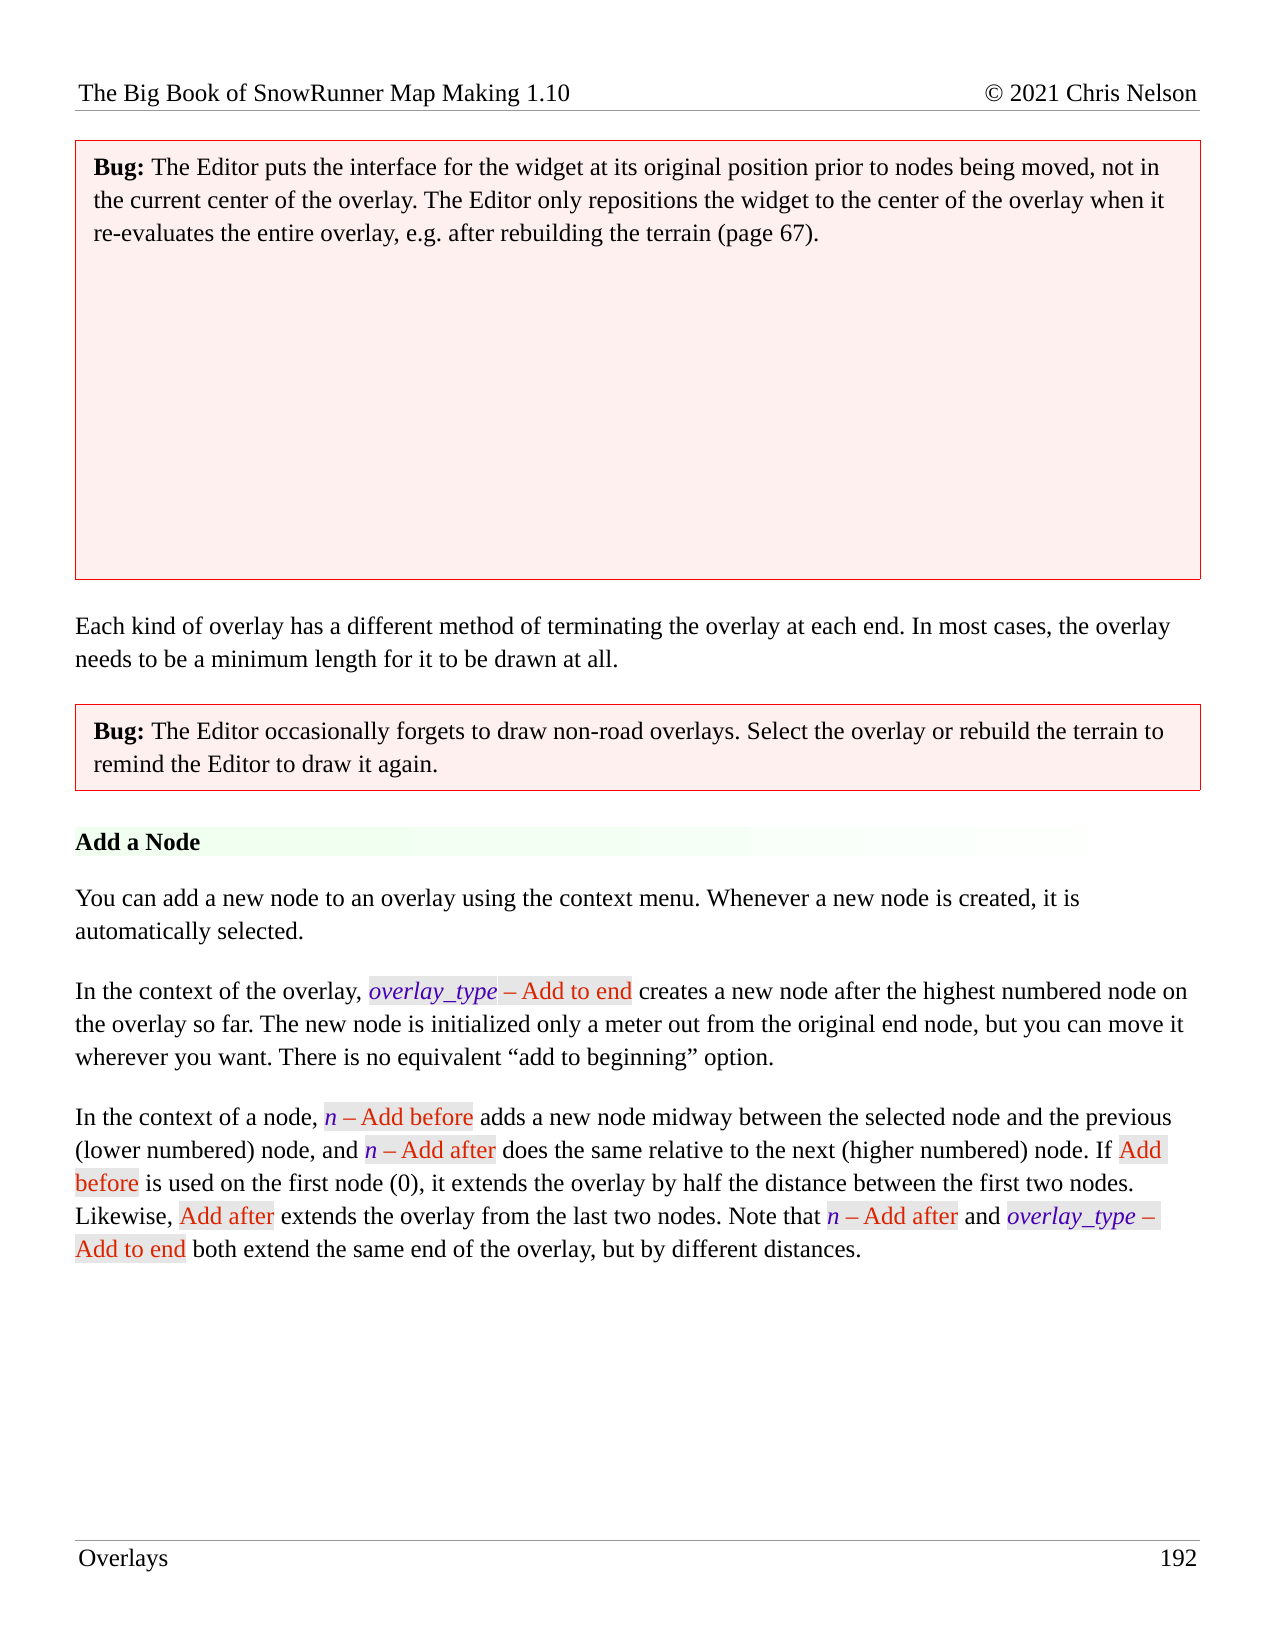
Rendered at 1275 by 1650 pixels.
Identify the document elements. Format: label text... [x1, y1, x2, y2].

subtitle Add a Node [75, 827, 1200, 856]
text In the context of the overlay, overlay_type – Add to end creates a new node after the highest numbered node on the overlay so far. The new node is initialized only a meter out from the original end node, but you can move it wherever you want. There is no equivalent “add to beginning” option. [75, 976, 1200, 1071]
text You can add a new node to an overlay using the context menu. Whenever a new node is created, it is automatically selected. [75, 883, 1200, 945]
text Each kind of overlay has a different method of terminating the overlay at each end. In most cases, the overlay needs to be a minimum length for it to be drawn at all. [75, 611, 1200, 673]
list The Editor occasionally forgets to draw non-road overlays. Select the overlay or rebuild the terrain to remind the Editor to draw it again. [76, 705, 1200, 790]
list The Editor puts the interface for the widget at its original position prior to nodes being moved, not in the current center of the overlay. The Editor only repositions the widget to the center of the overlay when it re-evaluates the entire overlay, e.g. after rebuilding the terrain (page 67). [76, 141, 1200, 247]
text In the context of a node, n – Add before adds a new node midway between the selected node and the previous (lower numbered) node, and n – Add after does the same relative to the next (higher numbered) node. If Add before is used on the first node (0), it extends the overlay by half the distance between the first two nodes. Likewise, Add after extends the overlay from the last two nodes. Note that n – Add after and overlay_type – Add to end both extend the same end of the overlay, but by different distances. [75, 1102, 1200, 1263]
